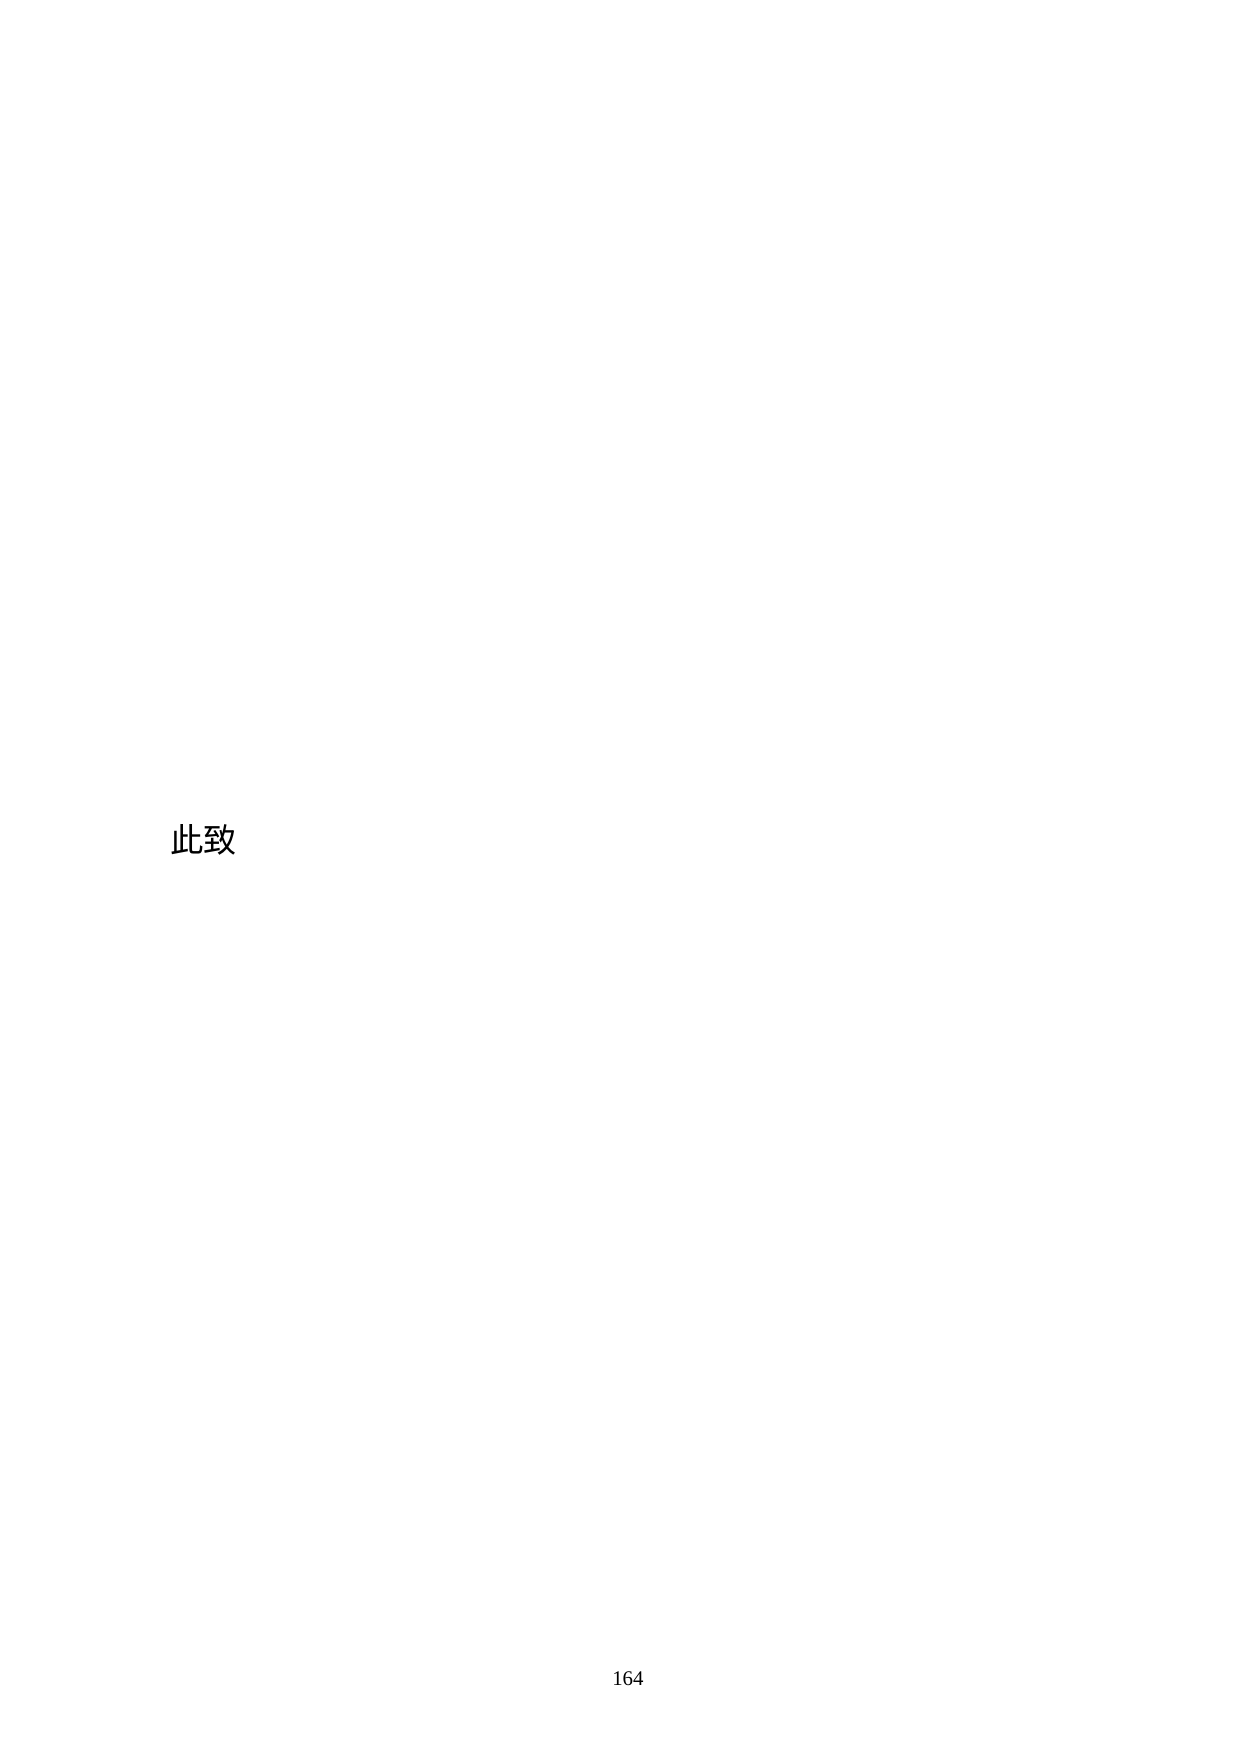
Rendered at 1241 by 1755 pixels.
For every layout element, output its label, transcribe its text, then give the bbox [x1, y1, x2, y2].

text 此致 [103, 813, 1152, 862]
